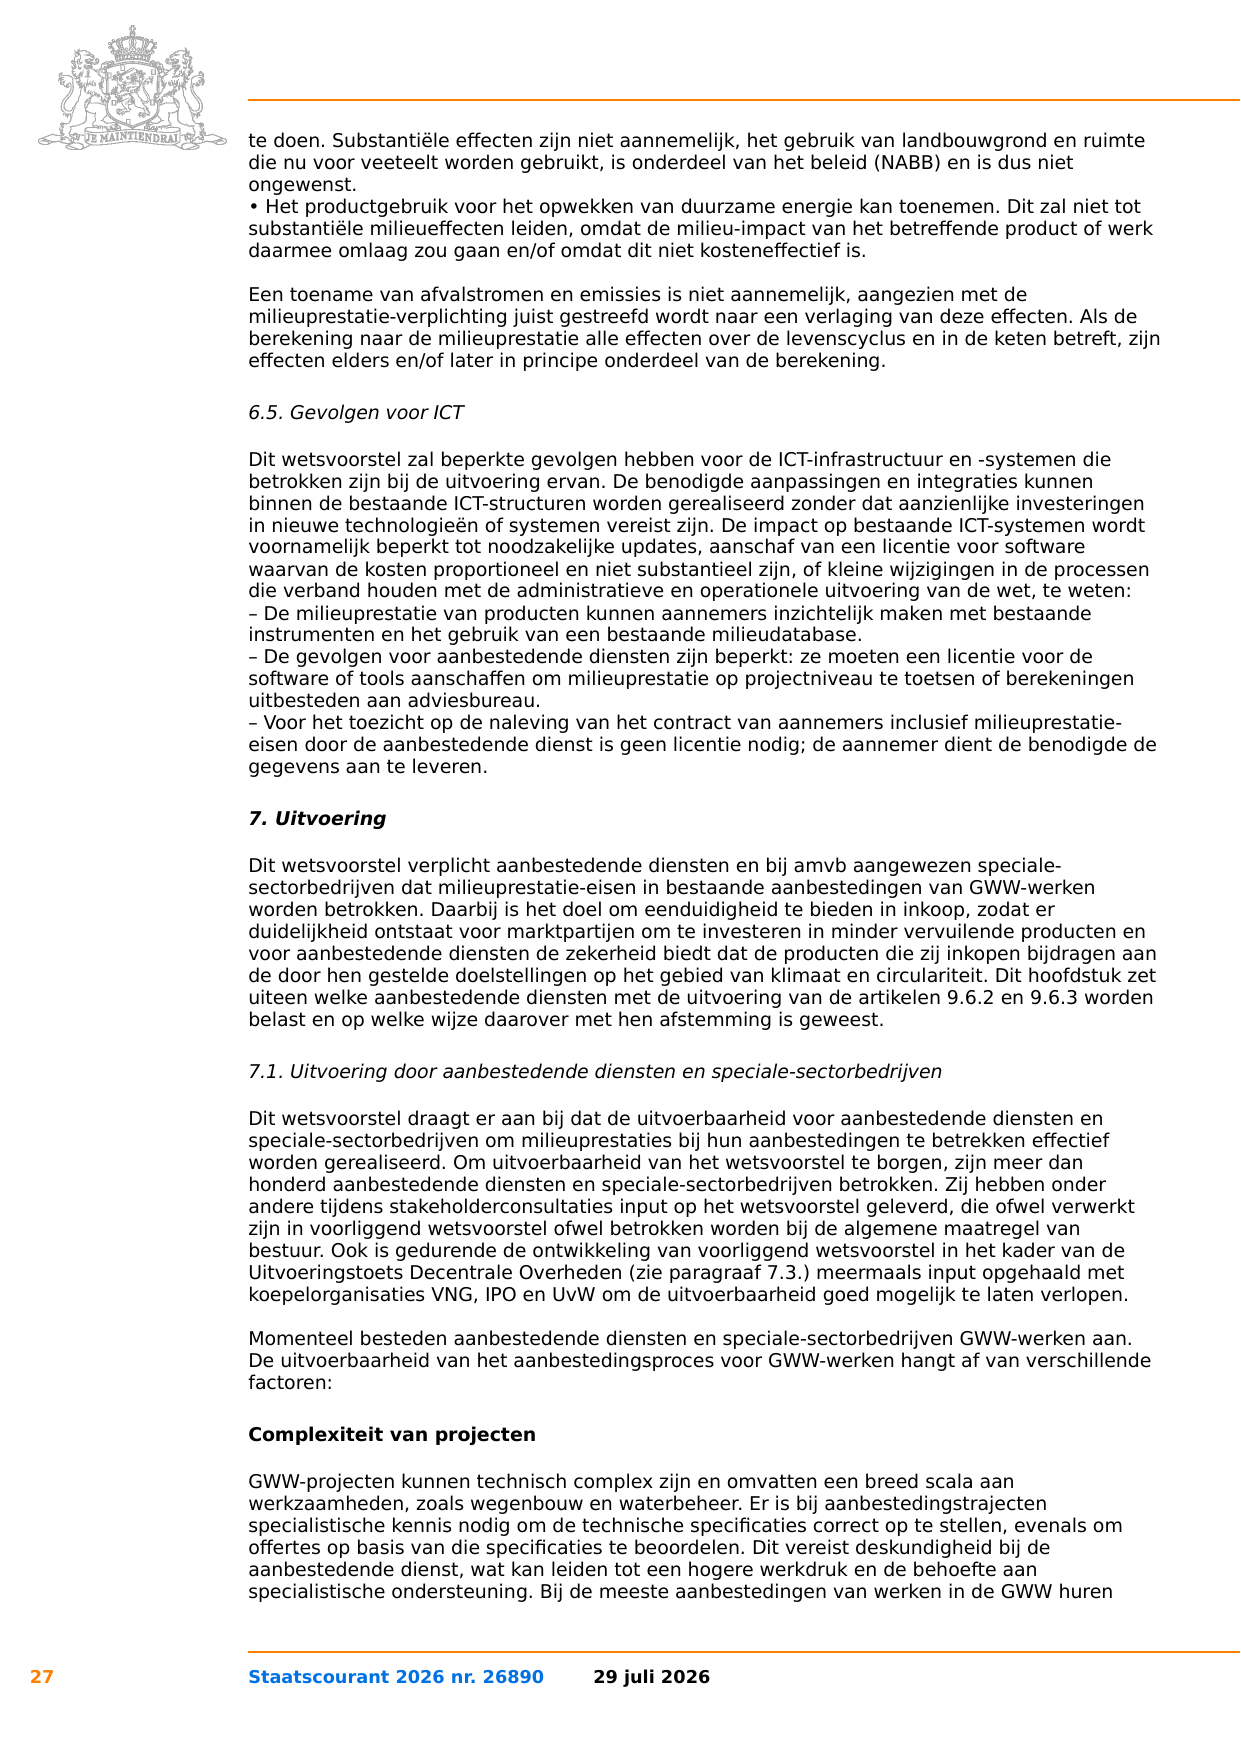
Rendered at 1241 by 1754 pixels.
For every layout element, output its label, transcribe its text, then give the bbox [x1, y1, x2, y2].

text Dit wetsvoorstel zal beperkte gevolgen hebben voor de ICT-infrastructuur en -systemen die betrokken zijn bij de uitvoering ervan. De benodigde aanpassingen en integraties kunnen binnen de bestaande ICT-structuren worden gerealiseerd zonder dat aanzienlijke investeringen in nieuwe technologieën of systemen vereist zijn. De impact op bestaande ICT-systemen wordt voornamelijk beperkt tot noodzakelijke updates, aanschaf van een licentie voor software waarvan de kosten proportioneel en niet substantieel zijn, of kleine wijzigingen in de processen die verband houden met de administratieve en operationele uitvoering van de wet, te weten: [248, 448, 1163, 602]
text Dit wetsvoorstel verplicht aanbestedende diensten en bij amvb aangewezen speciale-sectorbedrijven dat milieuprestatie-eisen in bestaande aanbestedingen van GWW-werken worden betrokken. Daarbij is het doel om eenduidigheid te bieden in inkoop, zodat er duidelijkheid ontstaat voor marktpartijen om te investeren in minder vervuilende producten en voor aanbestedende diensten de zekerheid biedt dat de producten die zij inkopen bijdragen aan de door hen gestelde doelstellingen op het gebied van klimaat en circulariteit. Dit hoofdstuk zet uiteen welke aanbestedende diensten met de uitvoering van de artikelen 9.6.2 en 9.6.3 worden belast en op welke wijze daarover met hen afstemming is geweest. [248, 855, 1163, 1031]
text te doen. Substantiële effecten zijn niet aannemelijk, het gebruik van landbouwgrond en ruimte die nu voor veeteelt worden gebruikt, is onderdeel van het beleid (NABB) en is dus niet ongewenst. [248, 130, 1163, 196]
text GWW-projecten kunnen technisch complex zijn en omvatten een breed scala aan werkzaamheden, zoals wegenbouw en waterbeheer. Er is bij aanbestedingstrajecten specialistische kennis nodig om de technische specificaties correct op te stellen, evenals om offertes op basis van die specificaties te beoordelen. Dit vereist deskundigheid bij de aanbestedende dienst, wat kan leiden tot een hogere werkdruk en de behoefte aan specialistische ondersteuning. Bij de meeste aanbestedingen van werken in de GWW huren [248, 1471, 1163, 1602]
text Momenteel besteden aanbestedende diensten en speciale-sectorbedrijven GWW-werken aan. De uitvoerbaarheid van het aanbestedingsproces voor GWW-werken hangt af van verschillende factoren: [248, 1328, 1163, 1394]
subtitle Complexiteit van projecten [248, 1424, 1163, 1446]
text – Voor het toezicht op de naleving van het contract van aannemers inclusief milieuprestatie-eisen door de aanbestedende dienst is geen licentie nodig; de aannemer dient de benodigde de gegevens aan te leveren. [248, 712, 1163, 778]
text – De milieuprestatie van producten kunnen aannemers inzichtelijk maken met bestaande instrumenten en het gebruik van een bestaande milieudatabase. [248, 602, 1163, 646]
text Een toename van afvalstromen en emissies is niet aannemelijk, aangezien met de milieuprestatie-verplichting juist gestreefd wordt naar een verlaging van deze effecten. Als de berekening naar de milieuprestatie alle effecten over de levenscyclus en in de keten betreft, zijn effecten elders en/of later in principe onderdeel van de berekening. [248, 284, 1163, 372]
picture [38, 25, 227, 150]
text – De gevolgen voor aanbestedende diensten zijn beperkt: ze moeten een licentie voor de software of tools aanschaffen om milieuprestatie op projectniveau te toetsen of berekeningen uitbesteden aan adviesbureau. [248, 646, 1163, 712]
text Dit wetsvoorstel draagt er aan bij dat de uitvoerbaarheid voor aanbestedende diensten en speciale-sectorbedrijven om milieuprestaties bij hun aanbestedingen te betrekken effectief worden gerealiseerd. Om uitvoerbaarheid van het wetsvoorstel te borgen, zijn meer dan honderd aanbestedende diensten en speciale-sectorbedrijven betrokken. Zij hebben onder andere tijdens stakeholderconsultaties input op het wetsvoorstel geleverd, die ofwel verwerkt zijn in voorliggend wetsvoorstel ofwel betrokken worden bij de algemene maatregel van bestuur. Ook is gedurende de ontwikkeling van voorliggend wetsvoorstel in het kader van de Uitvoeringstoets Decentrale Overheden (zie paragraaf 7.3.) meermaals input opgehaald met koepelorganisaties VNG, IPO en UvW om de uitvoerbaarheid goed mogelijk te laten verlopen. [248, 1108, 1163, 1306]
subtitle 7.1. Uitvoering door aanbestedende diensten en speciale-sectorbedrijven [248, 1061, 1163, 1083]
subtitle 6.5. Gevolgen voor ICT [248, 402, 1163, 423]
text • Het productgebruik voor het opwekken van duurzame energie kan toenemen. Dit zal niet tot substantiële milieueffecten leiden, omdat de milieu-impact van het betreffende product of werk daarmee omlaag zou gaan en/of omdat dit niet kosteneffectief is. [248, 196, 1163, 262]
subtitle 7. Uitvoering [248, 808, 1163, 830]
